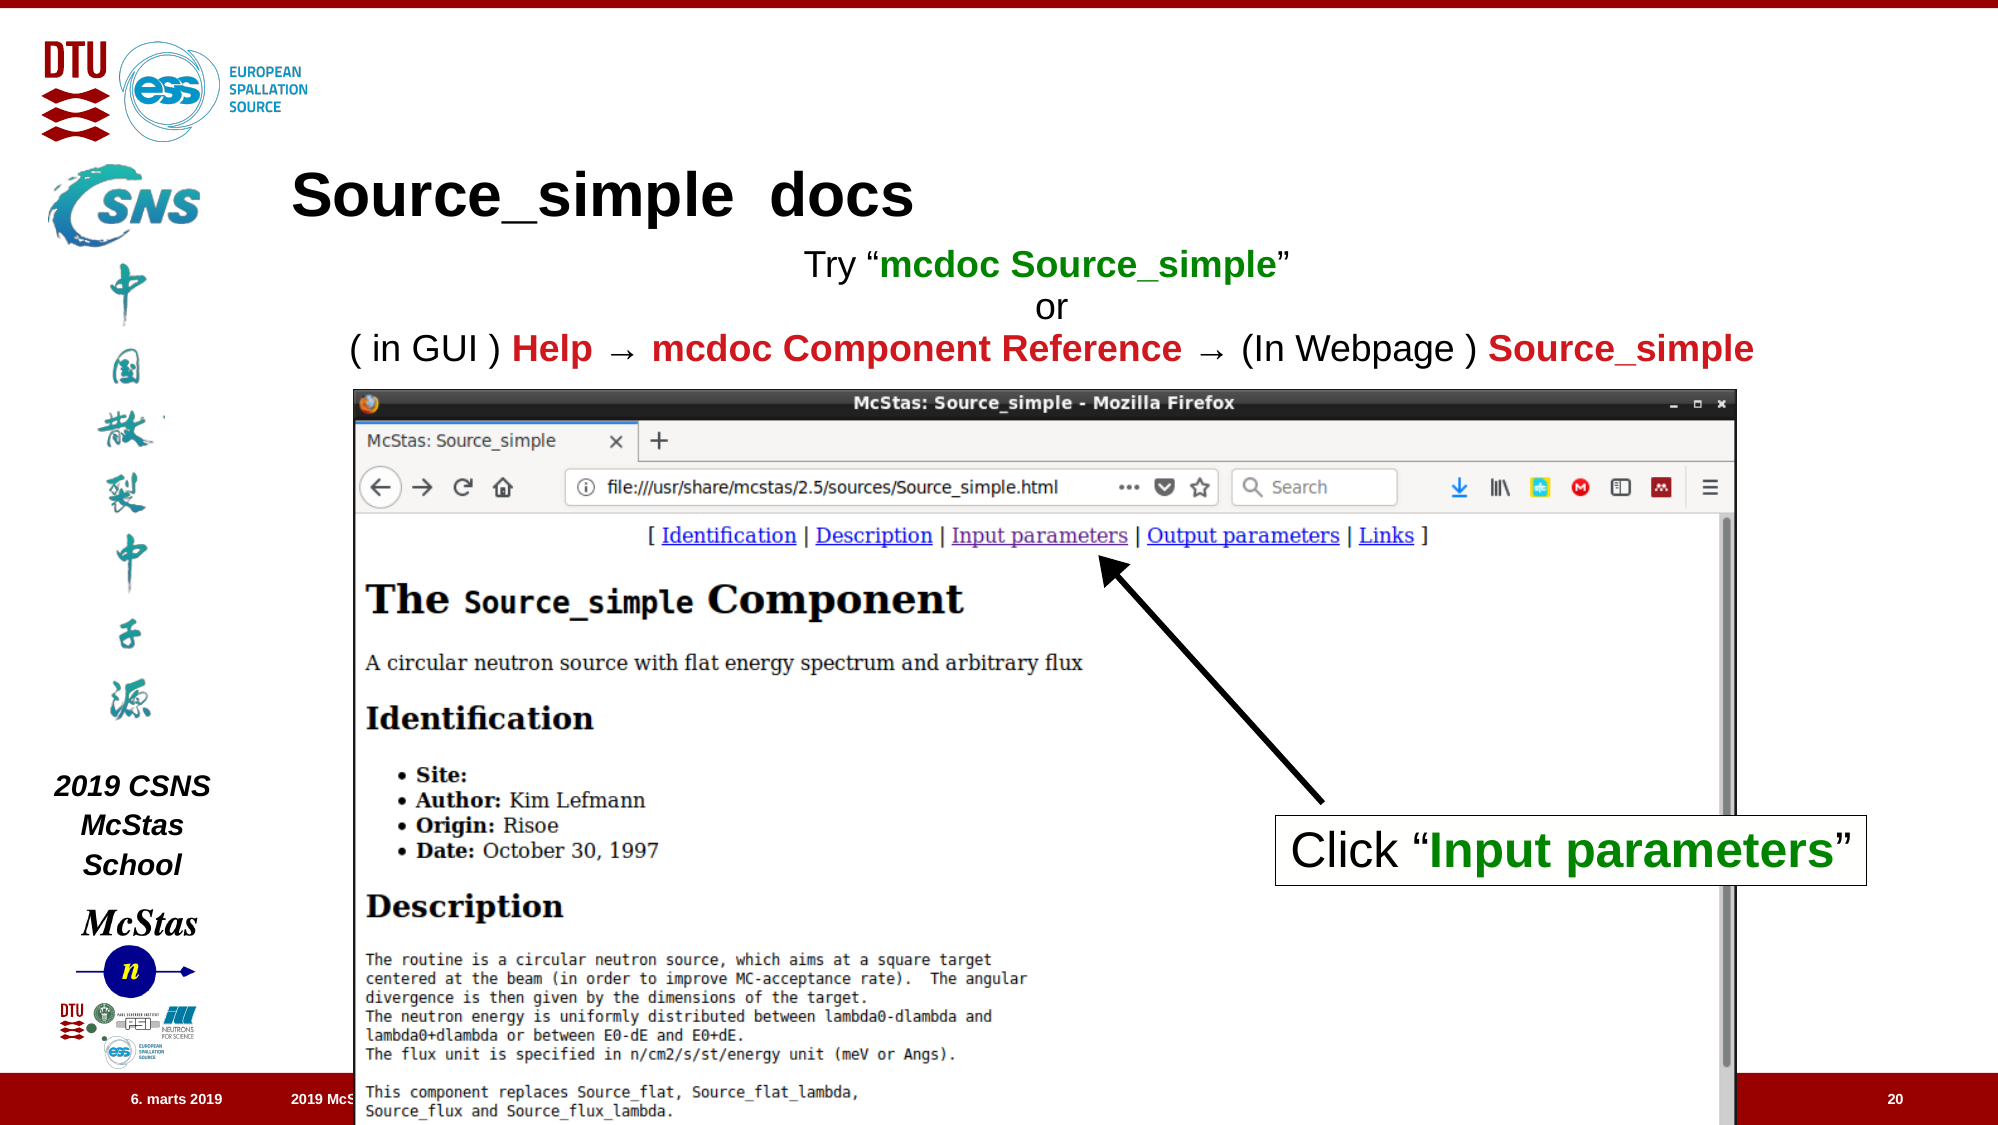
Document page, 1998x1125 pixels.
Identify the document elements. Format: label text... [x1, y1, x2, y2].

picture [86, 1003, 197, 1069]
picture [48, 162, 209, 744]
title Source_simple docs [291, 69, 1819, 230]
picture [353, 389, 1737, 1125]
text_box Click “Input parameters” [1275, 815, 1867, 886]
slide_number [1887, 1088, 1909, 1110]
text_box Try “mcdoc Source_simple” or ( in GUI ) Help → mcdoc Component Reference → (In Webpage ) Source_simple [236, 236, 1878, 378]
picture [59, 908, 213, 999]
picture [116, 1013, 160, 1030]
picture [119, 41, 307, 142]
